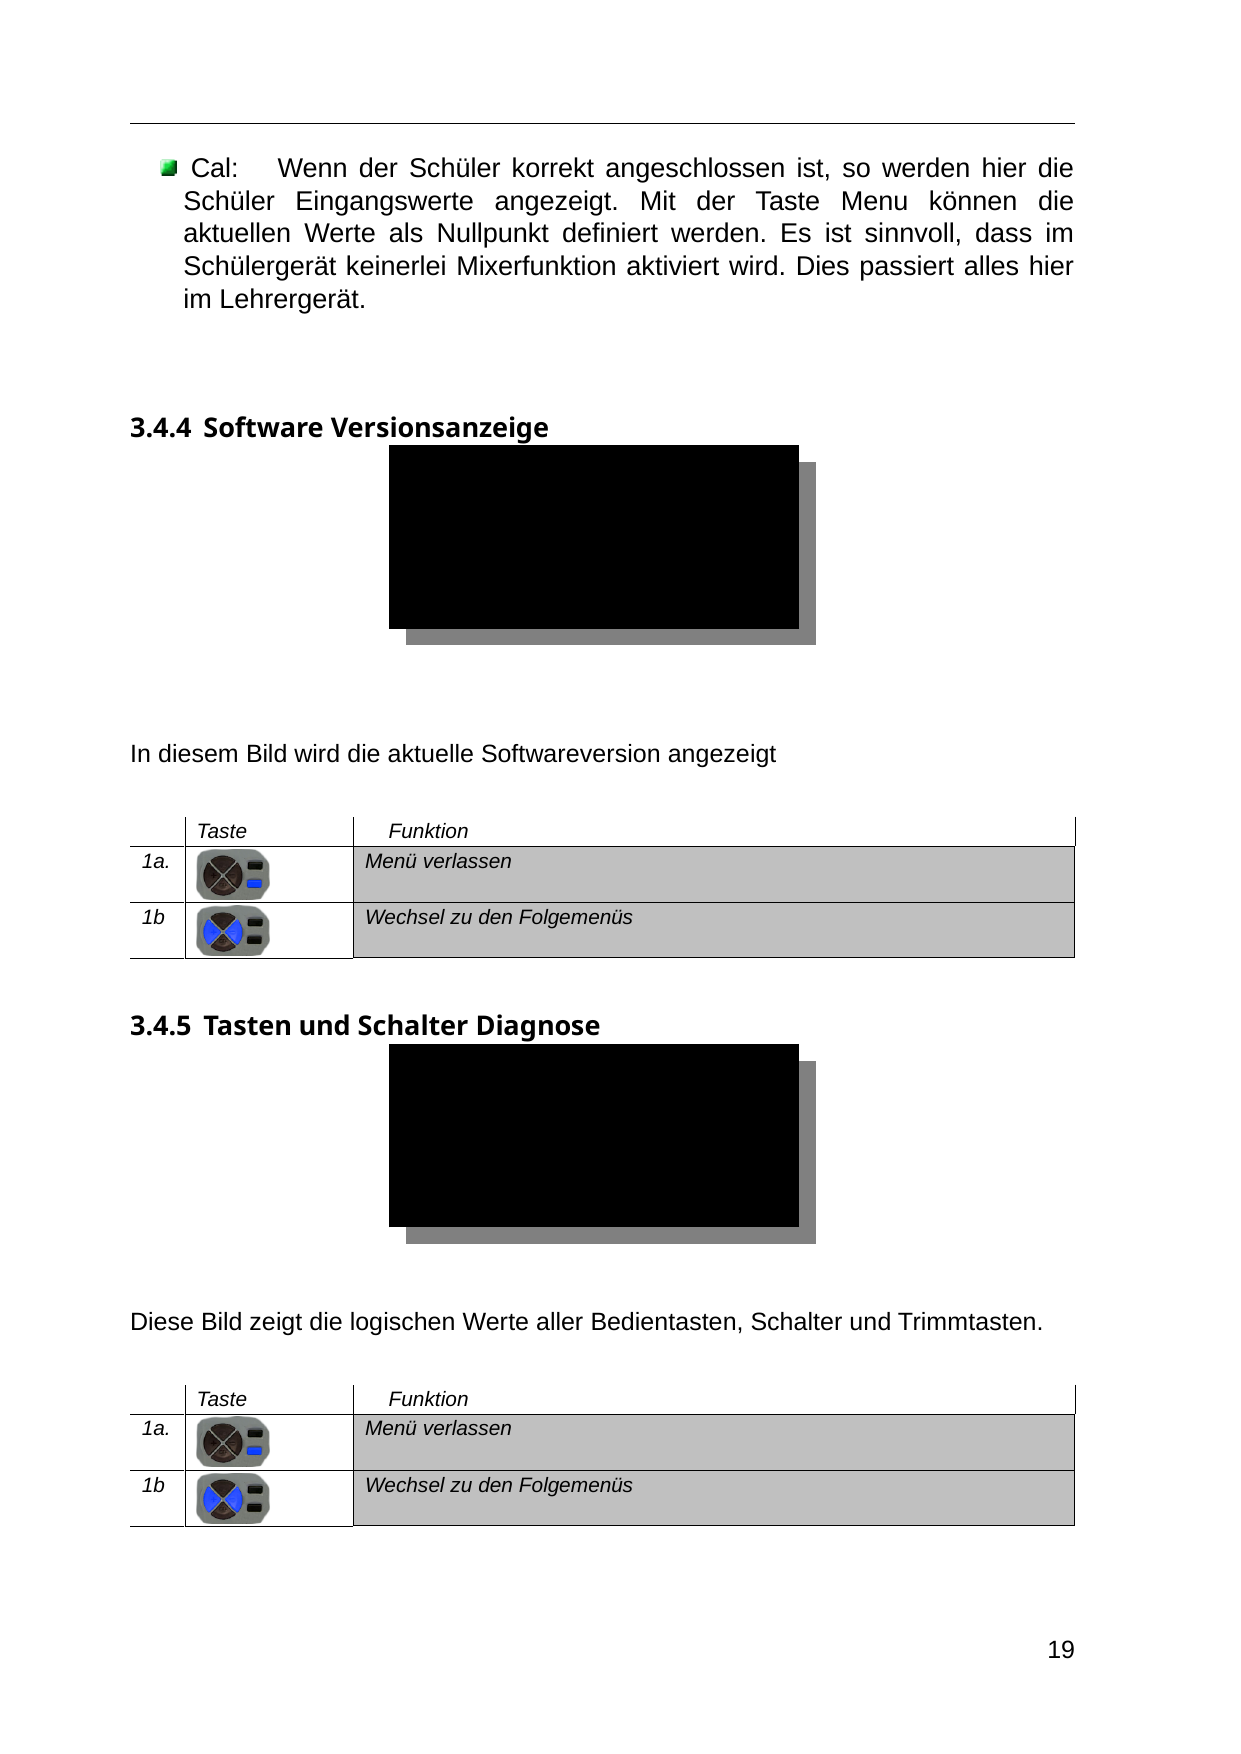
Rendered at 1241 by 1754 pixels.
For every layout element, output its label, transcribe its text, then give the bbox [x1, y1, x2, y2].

table_cell [186, 903, 353, 958]
table_header Taste [186, 1385, 353, 1414]
text Diese Bild zeigt die logischen Werte aller Bedientasten, Schalter und Trimmtasten. [130, 1308, 1075, 1336]
table_cell Wechsel zu den Folgemenüs [354, 1471, 1074, 1525]
table_header Funktion [354, 817, 1075, 846]
table_cell [186, 1471, 353, 1526]
subtitle Tasten und Schalter Diagnose [130, 1007, 1075, 1044]
table_cell 1a. [130, 1415, 184, 1470]
table_cell Menü verlassen [354, 1415, 1074, 1470]
table_header Taste [186, 817, 353, 846]
table_cell Menü verlassen [354, 847, 1074, 902]
picture [196, 905, 271, 956]
table_cell [186, 847, 353, 902]
list Cal: Wenn der Schüler korrekt angeschlossen ist, so werden hier die Schüler Eingangswerte angezeigt. Mit der Taste Menu können die aktuellen Werte als Nullpunkt definiert werden. Es ist sinnvoll, dass im Schülergerät keinerlei Mixerfunktion aktiviert wird. Dies passiert alles hier im Lehrergerät. [130, 152, 1075, 314]
table_header [130, 1385, 184, 1414]
table_cell 1b [130, 1471, 184, 1526]
picture [160, 159, 177, 176]
picture [196, 849, 271, 900]
subtitle Software Versionsanzeige [130, 408, 1075, 445]
table_header Funktion [354, 1385, 1075, 1414]
table_cell [186, 1415, 353, 1470]
picture [196, 1416, 271, 1467]
text In diesem Bild wird die aktuelle Softwareversion angezeigt [130, 740, 1075, 768]
table_cell 1a. [130, 847, 184, 902]
table_cell 1b [130, 903, 184, 958]
picture [196, 1473, 271, 1524]
table_header [130, 817, 184, 846]
table_cell Wechsel zu den Folgemenüs [354, 903, 1074, 957]
